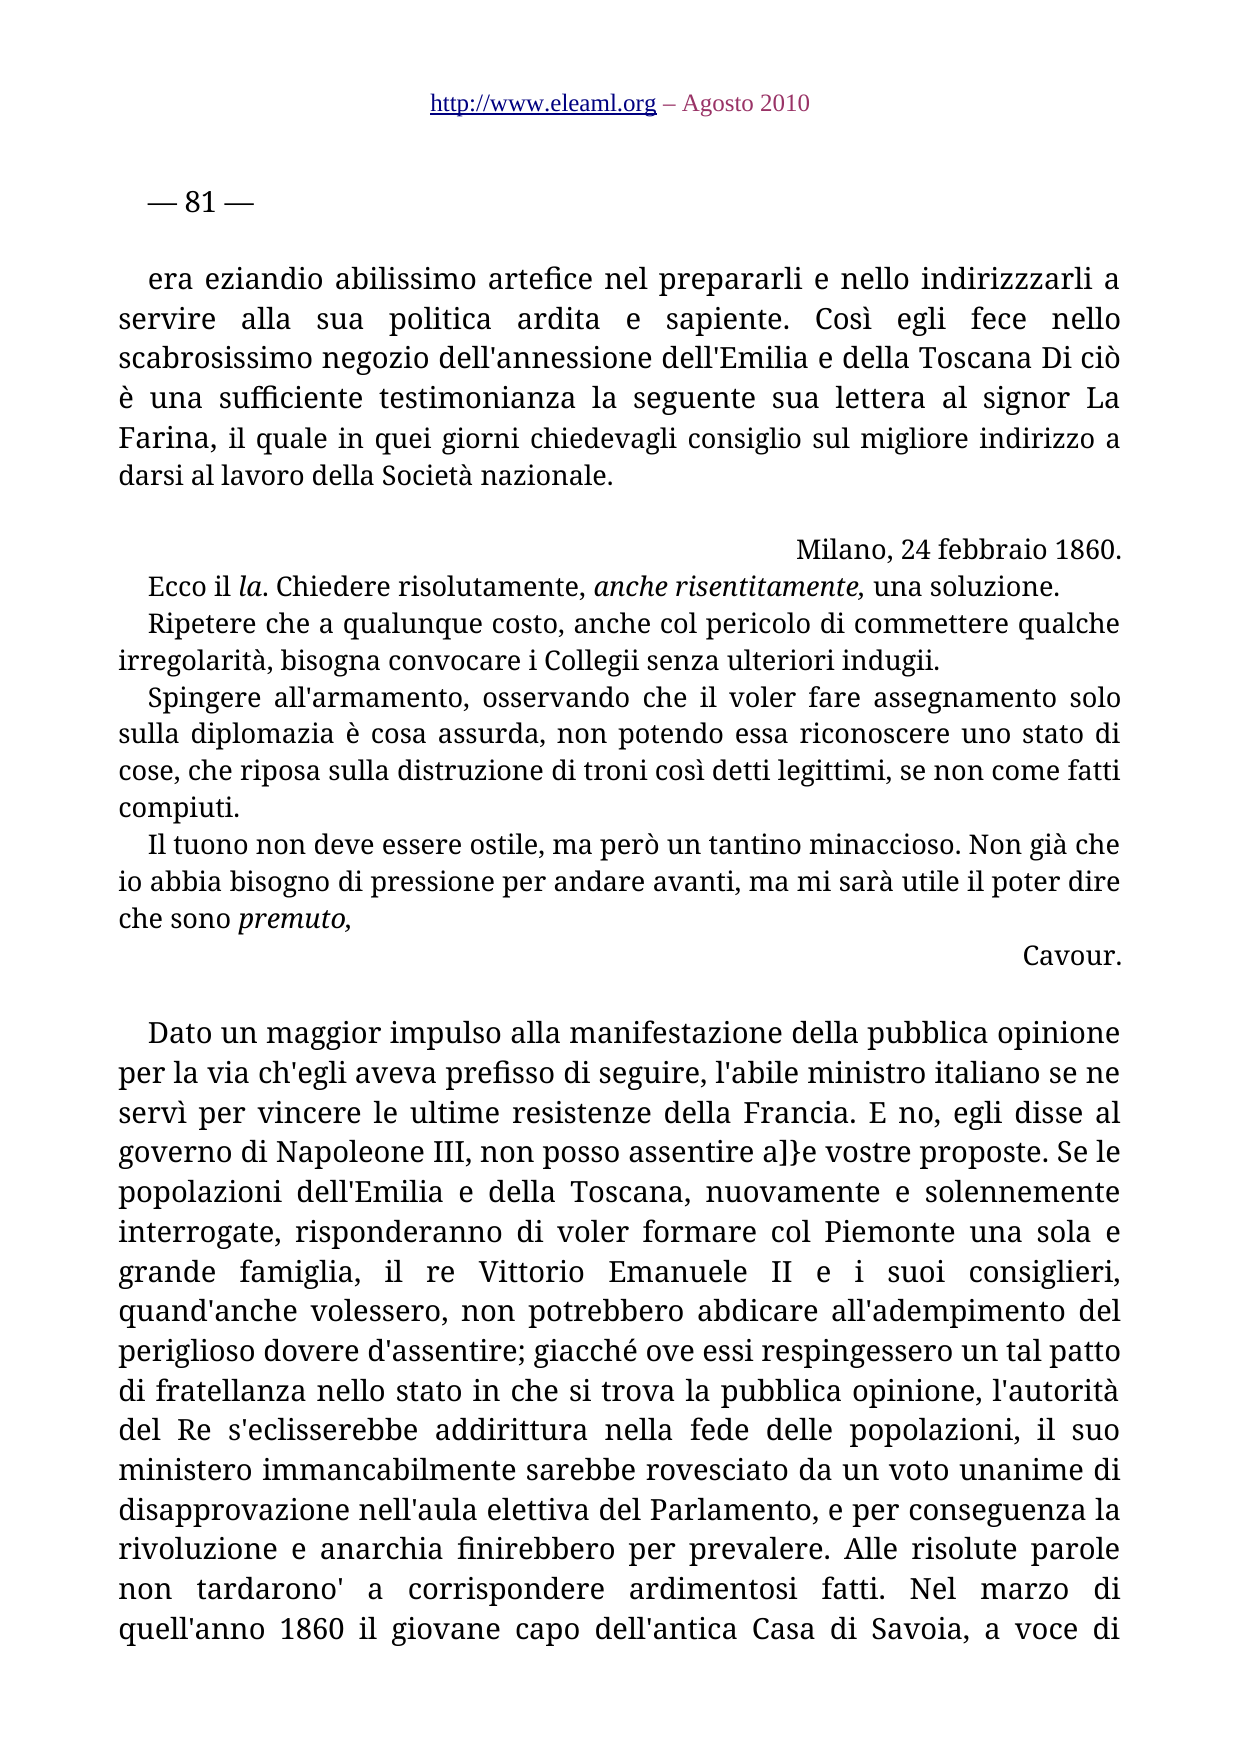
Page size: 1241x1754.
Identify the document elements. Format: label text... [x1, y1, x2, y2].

text Il tuono non deve essere ostile, ma però un tantino minaccioso. Non già che io abbia bisogno di pressione per andare avanti, ma mi sarà utile il poter dire che sono premuto, [118, 826, 1122, 936]
text — 81 — [118, 182, 1122, 221]
text Ripetere che a qualunque costo, anche col pericolo di commettere qualche irregolarità, bisogna convocare i Collegii senza ulteriori indugii. [118, 604, 1122, 678]
text Cavour. [118, 936, 1122, 973]
text era eziandio abilissimo artefice nel prepararli e nello indirizzzarli a servire alla sua politica ardita e sapiente. Così egli fece nello scabrosissimo negozio dell'annessione dell'Emilia e della Toscana Di ciò è una sufficiente testimonianza la seguente sua lettera al signor La Farina, il quale in quei giorni chiedevagli consiglio sul migliore indirizzo a darsi al lavoro della Società nazionale. [118, 258, 1122, 494]
text Spingere all'armamento, osservando che il voler fare assegnamento solo sulla diplomazia è cosa assurda, non potendo essa riconoscere uno stato di cose, che riposa sulla distruzione di troni così detti legittimi, se non come fatti compiuti. [118, 678, 1122, 826]
text Ecco il la. Chiedere risolutamente, anche risentitamente, una soluzione. [118, 567, 1122, 604]
text Milano, 24 febbraio 1860. [118, 531, 1122, 567]
text Dato un maggior impulso alla manifestazione della pubblica opinione per la via ch'egli aveva prefisso di seguire, l'abile ministro italiano se ne servì per vincere le ultime resistenze della Francia. E no, egli disse al governo di Napoleone III, non posso assentire a]}e vostre proposte. Se le popolazioni dell'Emilia e della Toscana, nuovamente e solennemente interrogate, risponderanno di voler formare col Piemonte una sola e grande famiglia, il re Vittorio Emanuele II e i suoi consiglieri, quand'anche volessero, non potrebbero abdicare all'adempimento del periglioso dovere d'assentire; giacché ove essi respingessero un tal patto di fratellanza nello stato in che si trova la pubblica opinione, l'autorità del Re s'eclisserebbe addirittura nella fede delle popolazioni, il suo ministero immancabilmente sarebbe rovesciato da un voto unanime di disapprovazione nell'aula elettiva del Parlamento, e per conseguenza la rivoluzione e anarchia finirebbero per prevalere. Alle risolute parole non tardarono' a corrispondere ardimentosi fatti. Nel marzo di quell'anno 1860 il giovane capo dell'antica Casa di Savoia, a voce di [118, 1013, 1122, 1648]
